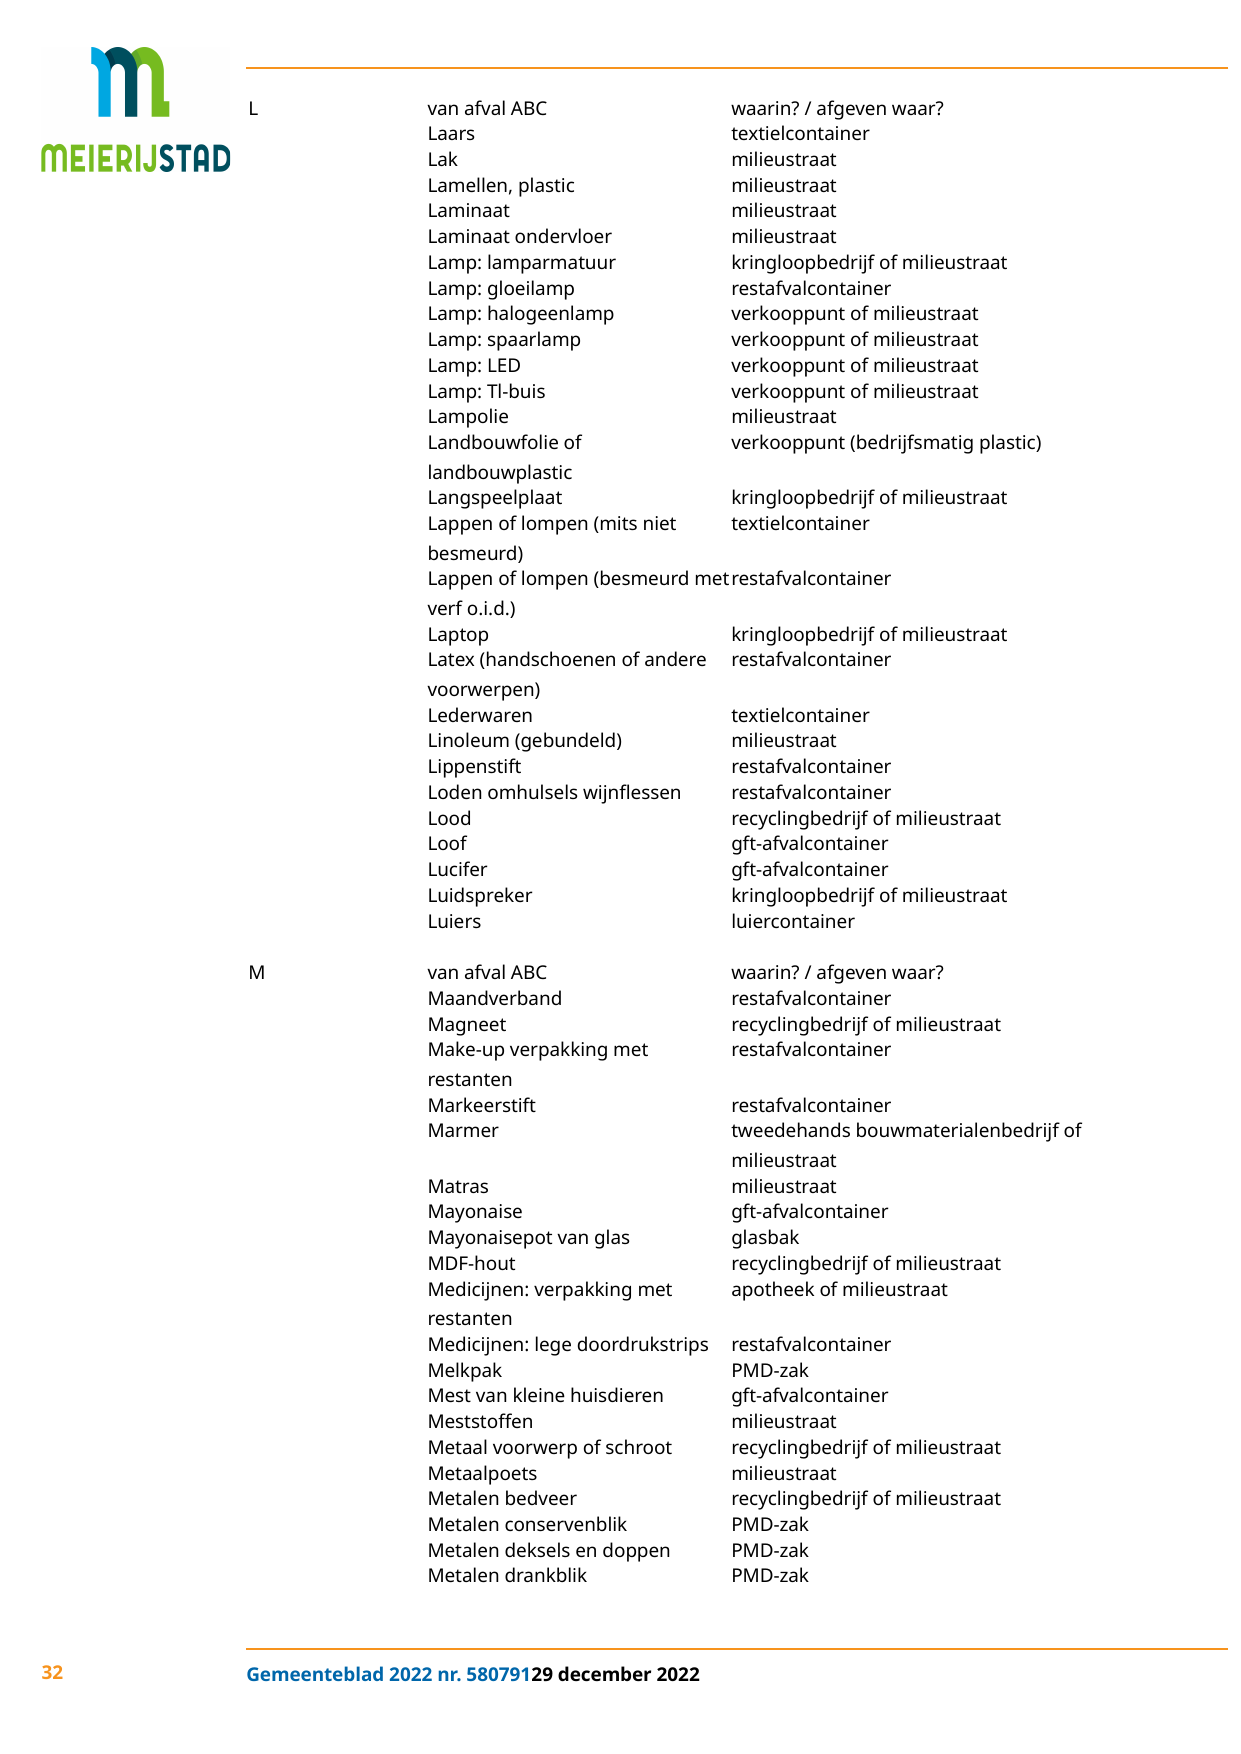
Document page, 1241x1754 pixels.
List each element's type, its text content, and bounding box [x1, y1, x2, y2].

table_cell [248, 1199, 427, 1224]
table_cell van afval ABC [427, 95, 731, 121]
table_cell Latex (handschoenen of andere voorwerpen) [427, 647, 731, 702]
table_cell recyclingbedrijf of milieustraat [731, 805, 1152, 831]
table_cell [248, 198, 427, 223]
table_cell kringloopbedrijf of milieustraat [731, 882, 1152, 908]
table_cell milieustraat [731, 224, 1152, 249]
table_cell restafvalcontainer [731, 647, 1152, 702]
table_cell verkooppunt (bedrijfsmatig plastic) [731, 429, 1152, 484]
table_cell Marmer [427, 1118, 731, 1173]
table_cell M [248, 959, 427, 985]
table_cell milieustraat [731, 1173, 1152, 1198]
table_cell kringloopbedrijf of milieustraat [731, 621, 1152, 647]
table_cell PMD-zak [731, 1537, 1152, 1563]
table_cell Medicijnen: verpakking met restanten [427, 1276, 731, 1331]
table_cell [248, 856, 427, 882]
table_cell recyclingbedrijf of milieustraat [731, 1485, 1152, 1511]
table_cell recyclingbedrijf of milieustraat [731, 1250, 1152, 1276]
table_cell restafvalcontainer [731, 985, 1152, 1011]
table_cell Lamp: halogeenlamp [427, 301, 731, 326]
table_cell Lood [427, 805, 731, 831]
table_cell Lamp: LED [427, 352, 731, 378]
table_cell [248, 1511, 427, 1537]
table_cell gft-afvalcontainer [731, 856, 1152, 882]
table_cell Make-up verpakking met restanten [427, 1036, 731, 1092]
table_cell milieustraat [731, 172, 1152, 198]
table_cell verkooppunt of milieustraat [731, 352, 1152, 378]
table_cell [248, 510, 427, 566]
table_cell [248, 249, 427, 275]
table_cell [248, 1485, 427, 1511]
table_cell waarin? / afgeven waar? [731, 959, 1152, 985]
table_cell Meststoffen [427, 1408, 731, 1434]
table_cell [427, 934, 731, 959]
table_cell [248, 429, 427, 484]
table_cell Luiers [427, 908, 731, 933]
table_cell Lappen of lompen (besmeurd met verf o.i.d.) [427, 566, 731, 621]
table_cell milieustraat [731, 1408, 1152, 1434]
table_cell Metaalpoets [427, 1460, 731, 1485]
table_cell gft-afvalcontainer [731, 831, 1152, 856]
table_cell [248, 1011, 427, 1036]
table_cell glasbak [731, 1224, 1152, 1250]
table_cell textielcontainer [731, 702, 1152, 728]
table_cell Lak [427, 146, 731, 172]
table_cell Lucifer [427, 856, 731, 882]
table_cell PMD-zak [731, 1563, 1152, 1588]
table_cell [248, 1092, 427, 1117]
table_cell [248, 1331, 427, 1357]
table_cell textielcontainer [731, 510, 1152, 566]
table_cell [248, 1408, 427, 1434]
table_cell van afval ABC [427, 959, 731, 985]
table_cell [248, 882, 427, 908]
table_cell PMD-zak [731, 1357, 1152, 1382]
table_cell gft-afvalcontainer [731, 1383, 1152, 1408]
table_cell [248, 908, 427, 933]
table_cell [248, 224, 427, 249]
table_cell Mest van kleine huisdieren [427, 1383, 731, 1408]
table_cell apotheek of milieustraat [731, 1276, 1152, 1331]
table_cell [248, 404, 427, 429]
table_cell [248, 934, 427, 959]
table_cell Metalen drankblik [427, 1563, 731, 1588]
table_cell Mayonaise [427, 1199, 731, 1224]
table_cell Loof [427, 831, 731, 856]
table_cell recyclingbedrijf of milieustraat [731, 1011, 1152, 1036]
table_cell Medicijnen: lege doordrukstrips [427, 1331, 731, 1357]
table_cell [248, 805, 427, 831]
table_cell [248, 1173, 427, 1198]
picture [41, 47, 231, 172]
table_cell L [248, 95, 427, 121]
table_cell [248, 326, 427, 352]
table_cell tweedehands bouwmaterialenbedrijf of milieustraat [731, 1118, 1152, 1173]
table_cell Metalen bedveer [427, 1485, 731, 1511]
table_cell Lampolie [427, 404, 731, 429]
table_cell [248, 1460, 427, 1485]
table_cell verkooppunt of milieustraat [731, 301, 1152, 326]
table_cell restafvalcontainer [731, 1331, 1152, 1357]
table_cell milieustraat [731, 198, 1152, 223]
table_cell restafvalcontainer [731, 1092, 1152, 1117]
table_cell Laminaat [427, 198, 731, 223]
table_cell waarin? / afgeven waar? [731, 95, 1152, 121]
table_cell [731, 934, 1152, 959]
table_cell restafvalcontainer [731, 754, 1152, 779]
table_cell [248, 1250, 427, 1276]
table_cell Lippenstift [427, 754, 731, 779]
table_cell [248, 728, 427, 753]
table_cell [248, 1276, 427, 1331]
table_cell Lamp: spaarlamp [427, 326, 731, 352]
table_cell [248, 172, 427, 198]
table_cell MDF-hout [427, 1250, 731, 1276]
table_cell [248, 1036, 427, 1092]
table_cell luiercontainer [731, 908, 1152, 933]
table_cell [248, 1118, 427, 1173]
table_cell Loden omhulsels wijnflessen [427, 779, 731, 805]
table_cell Metalen deksels en doppen [427, 1537, 731, 1563]
table_cell [248, 146, 427, 172]
table_cell [248, 985, 427, 1011]
table_cell recyclingbedrijf of milieustraat [731, 1434, 1152, 1460]
table_cell milieustraat [731, 728, 1152, 753]
table_cell [248, 1563, 427, 1588]
table_cell Laminaat ondervloer [427, 224, 731, 249]
table_cell kringloopbedrijf of milieustraat [731, 249, 1152, 275]
table_cell [248, 301, 427, 326]
table_cell Magneet [427, 1011, 731, 1036]
table_cell [248, 754, 427, 779]
table_cell [248, 352, 427, 378]
table_cell Lamp: gloeilamp [427, 275, 731, 301]
table_cell [248, 1434, 427, 1460]
table_cell Melkpak [427, 1357, 731, 1382]
table_cell Linoleum (gebundeld) [427, 728, 731, 753]
table_cell [248, 566, 427, 621]
table_cell restafvalcontainer [731, 779, 1152, 805]
table_cell textielcontainer [731, 121, 1152, 146]
table_cell milieustraat [731, 1460, 1152, 1485]
table_cell [248, 1383, 427, 1408]
table_cell Landbouwfolie of landbouwplastic [427, 429, 731, 484]
table_cell Metalen conservenblik [427, 1511, 731, 1537]
table_cell Mayonaisepot van glas [427, 1224, 731, 1250]
table_cell Metaal voorwerp of schroot [427, 1434, 731, 1460]
table_cell [248, 1357, 427, 1382]
table_cell Maandverband [427, 985, 731, 1011]
table_cell [248, 378, 427, 403]
table_cell Langspeelplaat [427, 485, 731, 510]
table_cell Markeerstift [427, 1092, 731, 1117]
table_cell [248, 485, 427, 510]
table_cell Laptop [427, 621, 731, 647]
table_cell restafvalcontainer [731, 275, 1152, 301]
table_cell Laars [427, 121, 731, 146]
table_cell verkooppunt of milieustraat [731, 326, 1152, 352]
table_cell [248, 275, 427, 301]
table_cell Lappen of lompen (mits niet besmeurd) [427, 510, 731, 566]
table_cell [248, 1224, 427, 1250]
table_cell [248, 1537, 427, 1563]
table_cell Matras [427, 1173, 731, 1198]
table_cell restafvalcontainer [731, 1036, 1152, 1092]
table_cell restafvalcontainer [731, 566, 1152, 621]
table_cell [248, 121, 427, 146]
table_cell milieustraat [731, 146, 1152, 172]
table_cell Lamellen, plastic [427, 172, 731, 198]
table_cell [248, 647, 427, 702]
table_cell kringloopbedrijf of milieustraat [731, 485, 1152, 510]
table_cell [248, 831, 427, 856]
table_cell PMD-zak [731, 1511, 1152, 1537]
table_cell [248, 779, 427, 805]
table_cell Lamp: Tl-buis [427, 378, 731, 403]
table_cell Lamp: lamparmatuur [427, 249, 731, 275]
table_cell Luidspreker [427, 882, 731, 908]
table_cell gft-afvalcontainer [731, 1199, 1152, 1224]
table_cell milieustraat [731, 404, 1152, 429]
table_cell [248, 702, 427, 728]
table_cell verkooppunt of milieustraat [731, 378, 1152, 403]
table_cell [248, 621, 427, 647]
table_cell Lederwaren [427, 702, 731, 728]
